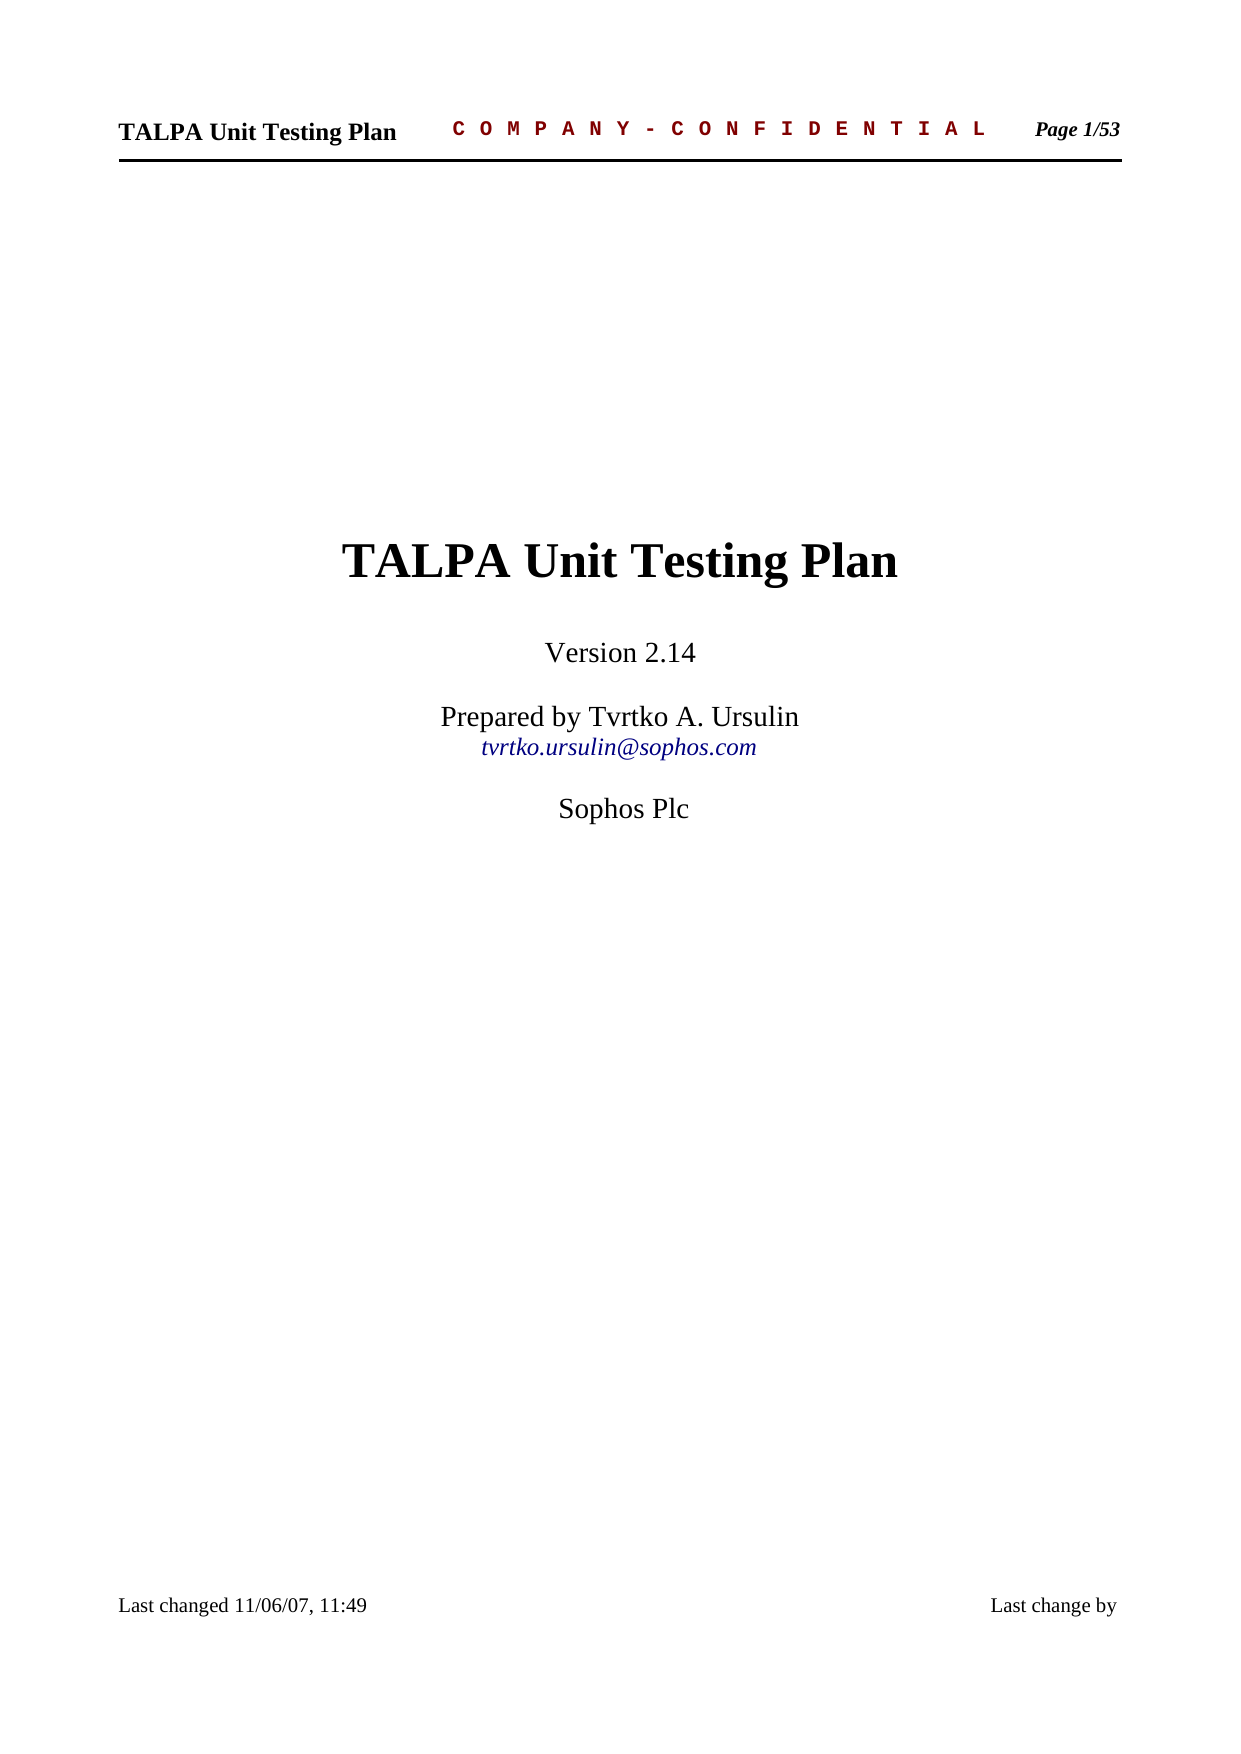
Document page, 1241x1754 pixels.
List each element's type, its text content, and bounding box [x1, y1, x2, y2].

subtitle TALPA Unit Testing Plan [118, 533, 1122, 588]
text Prepared by Tvrtko A. Ursulin [118, 701, 1122, 733]
text tvrtko.ursulin@sophos.com [118, 733, 1122, 761]
text Sophos Plc [118, 793, 1122, 825]
text Version 2.14 [118, 636, 1122, 668]
